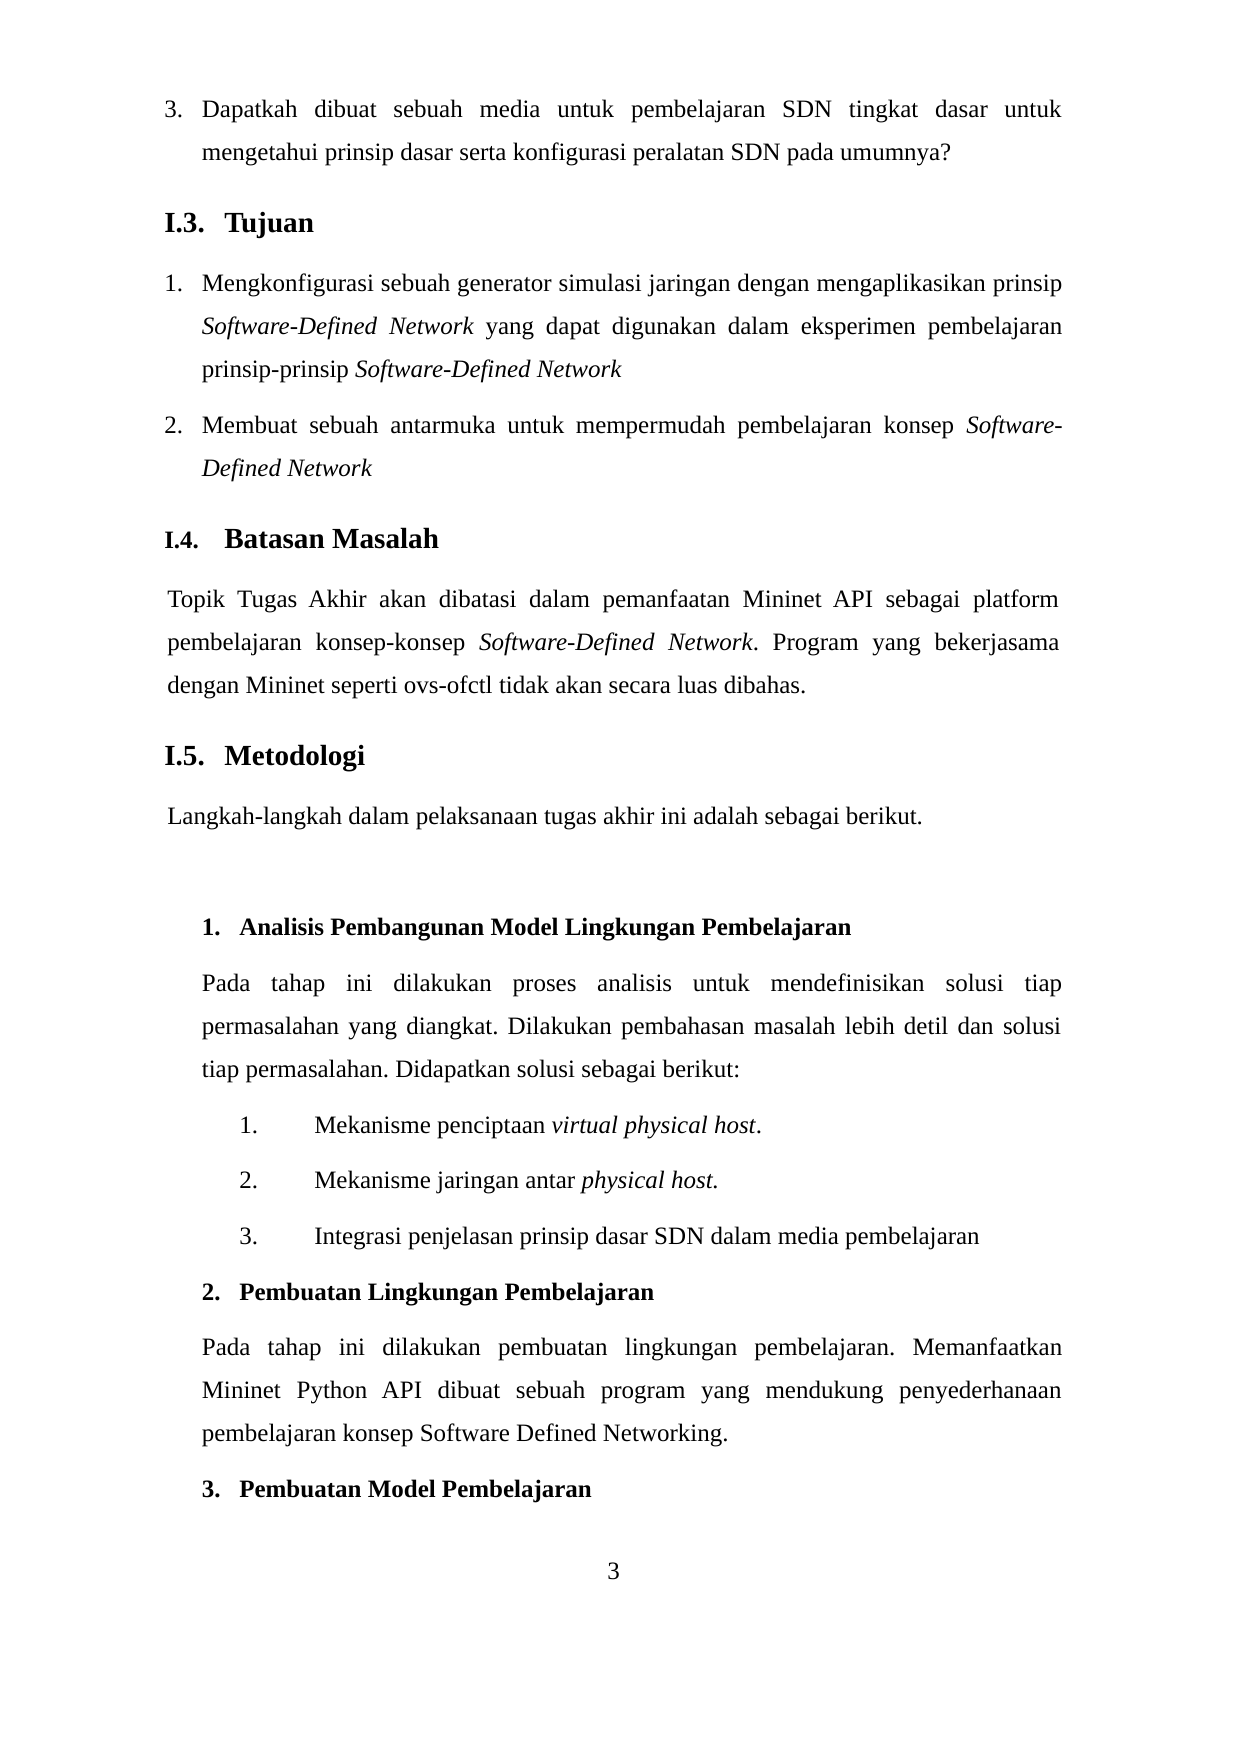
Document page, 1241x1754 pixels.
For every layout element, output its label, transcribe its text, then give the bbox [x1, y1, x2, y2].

list Langkah-langkah dalam pelaksanaan tugas akhir ini adalah sebagai berikut. [167, 801, 1059, 830]
list Analisis Pembangunan Model Lingkungan Pembelajaran [202, 912, 1062, 941]
list Pembuatan Model Pembelajaran [202, 1474, 1062, 1503]
list 2. Membuat sebuah antarmuka untuk mempermudah pembelajaran konsep Software-Defined Network [164, 410, 1062, 482]
subtitle Tujuan [164, 205, 1062, 238]
list Pada tahap ini dilakukan proses analisis untuk mendefinisikan solusi tiap permasalahan yang diangkat. Dilakukan pembahasan masalah lebih detil dan solusi tiap permasalahan. Didapatkan solusi sebagai berikut: [202, 968, 1062, 1083]
list Mekanisme jaringan antar physical host. [239, 1165, 1062, 1194]
list Topik Tugas Akhir akan dibatasi dalam pemanfaatan Mininet API sebagai platform pembelajaran konsep-konsep Software-Defined Network. Program yang bekerjasama dengan Mininet seperti ovs-ofctl tidak akan secara luas dibahas. [167, 584, 1059, 699]
list Mekanisme penciptaan virtual physical host. [239, 1110, 1062, 1138]
subtitle Batasan Masalah [164, 521, 1062, 554]
list 1. Mengkonfigurasi sebuah generator simulasi jaringan dengan mengaplikasikan prinsip Software-Defined Network yang dapat digunakan dalam eksperimen pembelajaran prinsip-prinsip Software-Defined Network [164, 268, 1062, 383]
subtitle Metodologi [164, 738, 1062, 772]
list Pada tahap ini dilakukan pembuatan lingkungan pembelajaran. Memanfaatkan Mininet Python API dibuat sebuah program yang mendukung penyederhanaan pembelajaran konsep Software Defined Networking. [202, 1332, 1062, 1447]
list Pembuatan Lingkungan Pembelajaran [202, 1277, 1062, 1305]
list Integrasi penjelasan prinsip dasar SDN dalam media pembelajaran [239, 1221, 1062, 1250]
list Dapatkah dibuat sebuah media untuk pembelajaran SDN tingkat dasar untuk mengetahui prinsip dasar serta konfigurasi peralatan SDN pada umumnya? [164, 94, 1062, 166]
